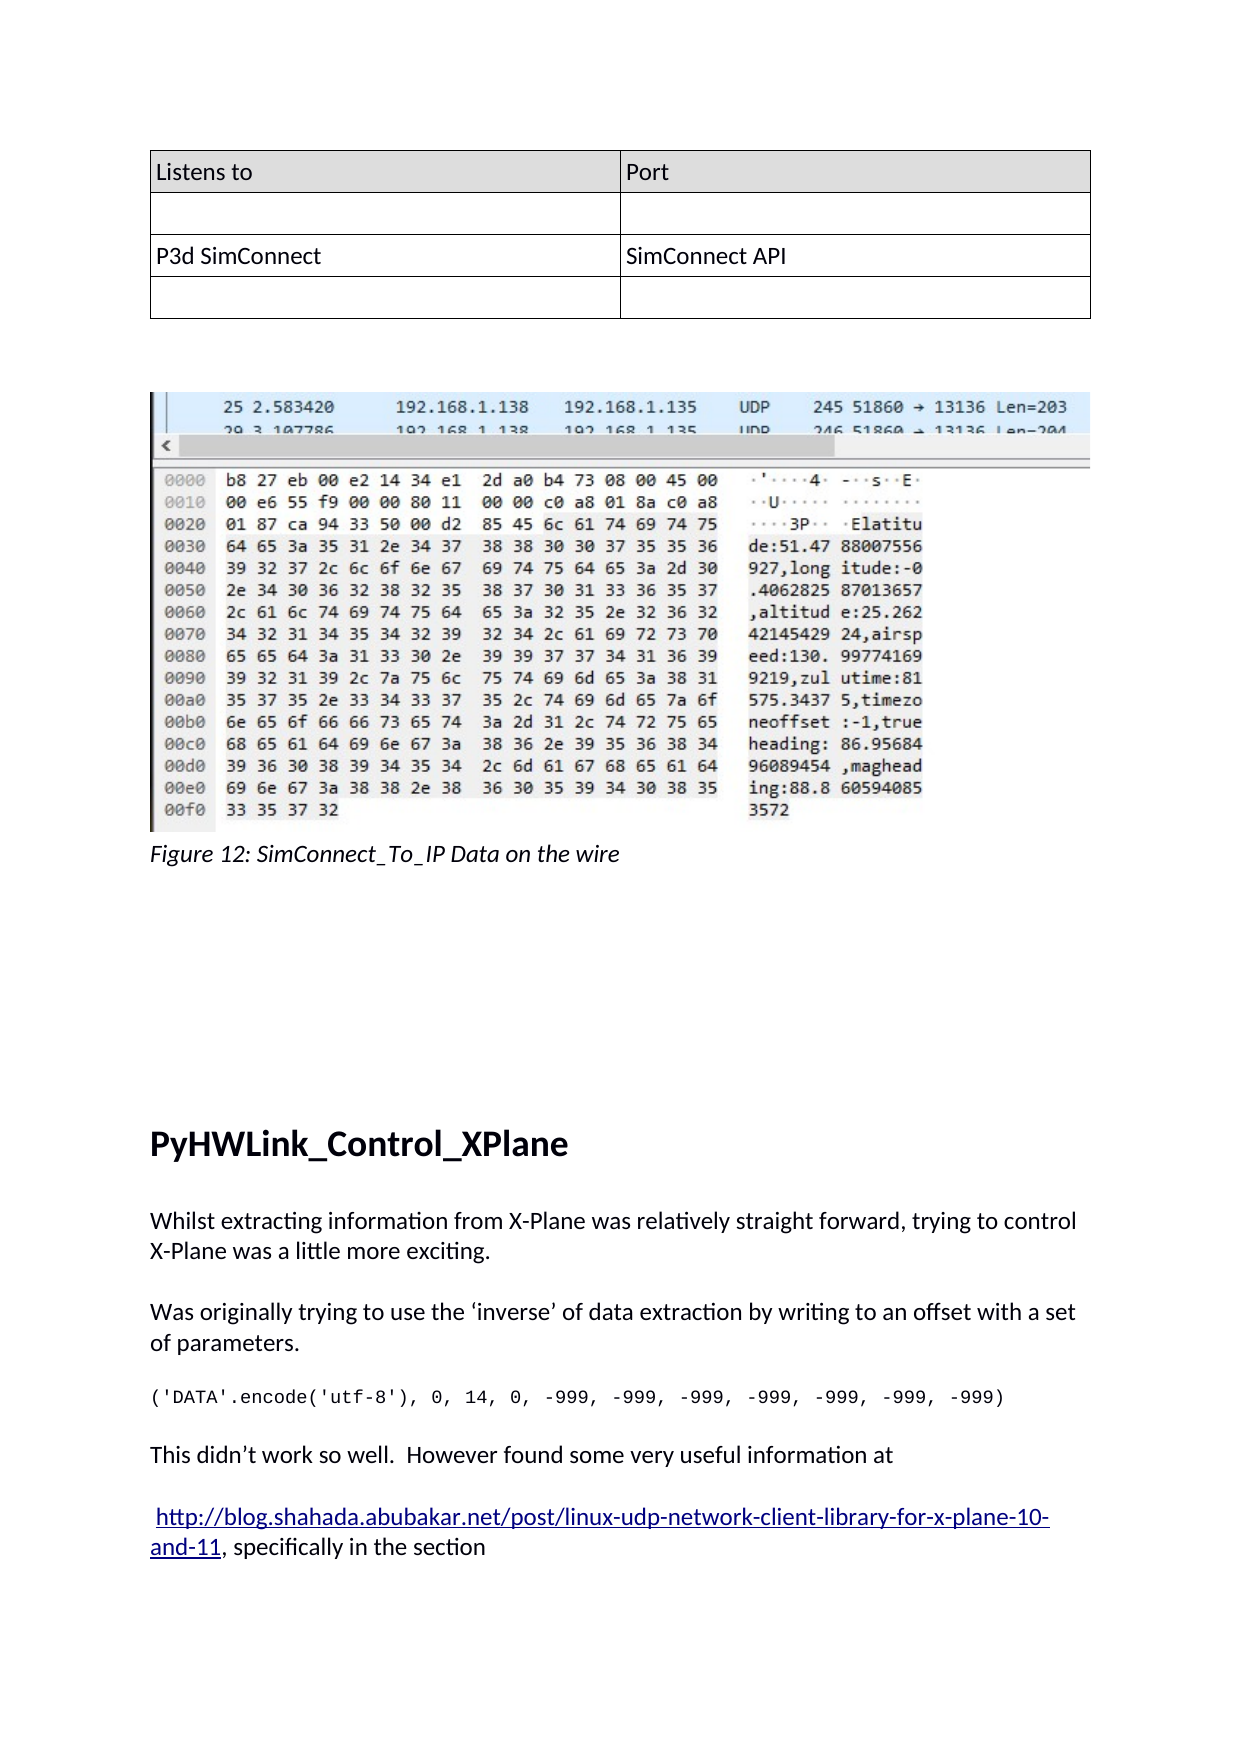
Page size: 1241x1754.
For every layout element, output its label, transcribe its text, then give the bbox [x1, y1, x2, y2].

text Figure 12: SimConnect_To_IP Data on the wire [150, 832, 1090, 869]
table_cell [151, 277, 620, 318]
text Was originally trying to use the ‘inverse’ of data extraction by writing to an offset with a set of parameters. [150, 1296, 1090, 1357]
subtitle PyHWLink_Control_XPlane [150, 1120, 1090, 1166]
table_cell [621, 193, 1090, 234]
table_cell SimConnect API [621, 235, 1090, 276]
table_cell [621, 277, 1090, 318]
table_cell P3d SimConnect [151, 235, 620, 276]
text Whilst extracting information from X-Plane was relatively straight forward, trying to control X-Plane was a little more exciting. [150, 1205, 1090, 1266]
text This didn’t work so well. However found some very useful information at [150, 1440, 1090, 1470]
text http://blog.shahada.abubakar.net/post/linux-udp-network-client-library-for-x-plane-10-and-11, specifically in the section [150, 1501, 1090, 1562]
text ('DATA'.encode('utf-8'), 0, 14, 0, -999, -999, -999, -999, -999, -999, -999) [150, 1388, 1090, 1409]
picture [150, 392, 1091, 832]
table_header Port [621, 151, 1090, 192]
table_cell [151, 193, 620, 234]
table_header Listens to [151, 151, 620, 192]
